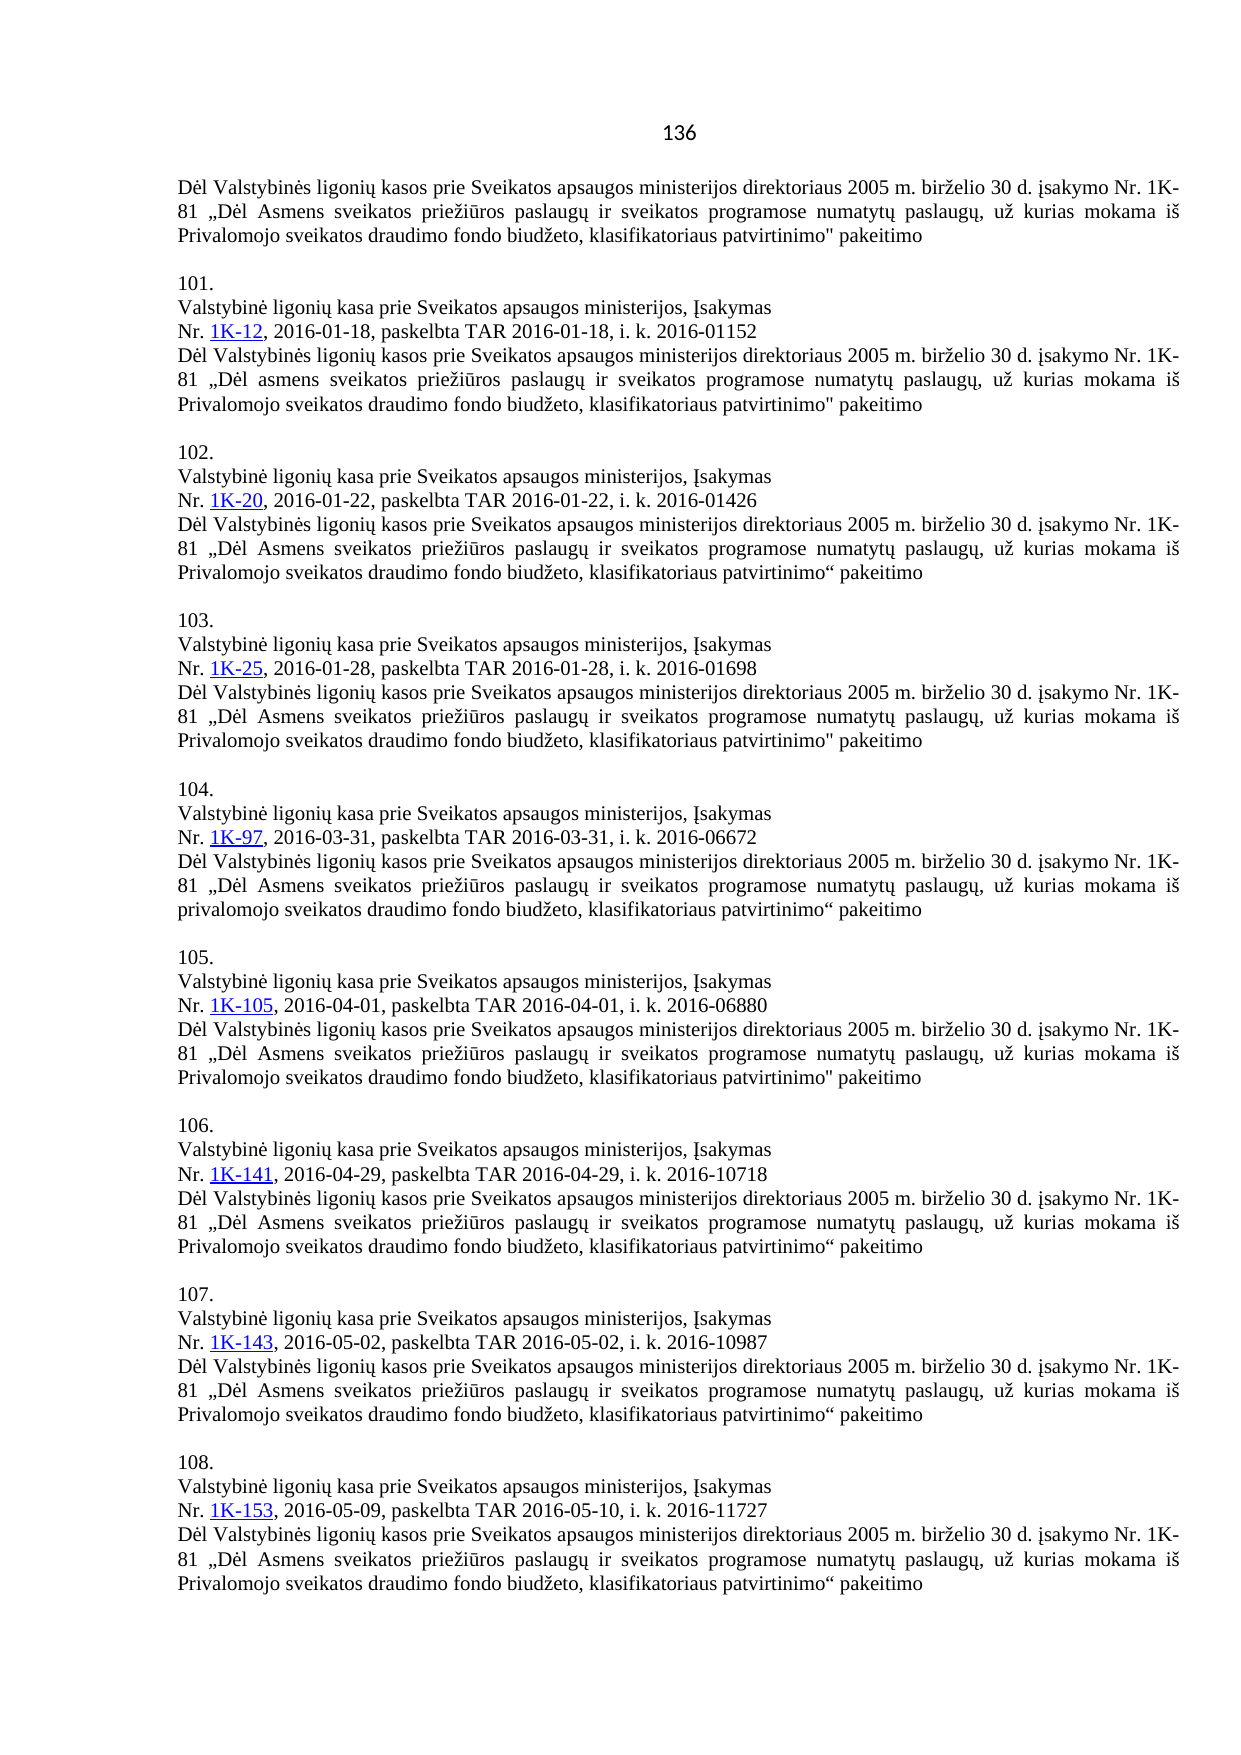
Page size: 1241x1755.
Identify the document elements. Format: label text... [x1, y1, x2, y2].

text Dėl Valstybinės ligonių kasos prie Sveikatos apsaugos ministerijos direktoriaus 2005 m. birželio 30 d. įsakymo Nr. 1K-81 „Dėl Asmens sveikatos priežiūros paslaugų ir sveikatos programose numatytų paslaugų, už kurias mokama iš Privalomojo sveikatos draudimo fondo biudžeto, klasifikatoriaus patvirtinimo“ pakeitimo [177, 1522, 1181, 1594]
text Dėl Valstybinės ligonių kasos prie Sveikatos apsaugos ministerijos direktoriaus 2005 m. birželio 30 d. įsakymo Nr. 1K-81 „Dėl Asmens sveikatos priežiūros paslaugų ir sveikatos programose numatytų paslaugų, už kurias mokama iš Privalomojo sveikatos draudimo fondo biudžeto, klasifikatoriaus patvirtinimo“ pakeitimo [177, 512, 1181, 584]
text Nr. 1K-25, 2016-01-28, paskelbta TAR 2016-01-28, i. k. 2016-01698 [177, 656, 1181, 680]
text Dėl Valstybinės ligonių kasos prie Sveikatos apsaugos ministerijos direktoriaus 2005 m. birželio 30 d. įsakymo Nr. 1K-81 „Dėl Asmens sveikatos priežiūros paslaugų ir sveikatos programose numatytų paslaugų, už kurias mokama iš Privalomojo sveikatos draudimo fondo biudžeto, klasifikatoriaus patvirtinimo" pakeitimo [177, 680, 1181, 752]
text Nr. 1K-12, 2016-01-18, paskelbta TAR 2016-01-18, i. k. 2016-01152 [177, 319, 1181, 343]
text 108. [177, 1450, 1181, 1474]
text Dėl Valstybinės ligonių kasos prie Sveikatos apsaugos ministerijos direktoriaus 2005 m. birželio 30 d. įsakymo Nr. 1K-81 „Dėl Asmens sveikatos priežiūros paslaugų ir sveikatos programose numatytų paslaugų, už kurias mokama iš privalomojo sveikatos draudimo fondo biudžeto, klasifikatoriaus patvirtinimo“ pakeitimo [177, 849, 1181, 921]
text Dėl Valstybinės ligonių kasos prie Sveikatos apsaugos ministerijos direktoriaus 2005 m. birželio 30 d. įsakymo Nr. 1K-81 „Dėl asmens sveikatos priežiūros paslaugų ir sveikatos programose numatytų paslaugų, už kurias mokama iš Privalomojo sveikatos draudimo fondo biudžeto, klasifikatoriaus patvirtinimo" pakeitimo [177, 343, 1181, 416]
text Nr. 1K-143, 2016-05-02, paskelbta TAR 2016-05-02, i. k. 2016-10987 [177, 1330, 1181, 1354]
text 104. [177, 776, 1181, 801]
text Nr. 1K-105, 2016-04-01, paskelbta TAR 2016-04-01, i. k. 2016-06880 [177, 993, 1181, 1017]
text Valstybinė ligonių kasa prie Sveikatos apsaugos ministerijos, Įsakymas [177, 969, 1181, 993]
text Dėl Valstybinės ligonių kasos prie Sveikatos apsaugos ministerijos direktoriaus 2005 m. birželio 30 d. įsakymo Nr. 1K-81 „Dėl Asmens sveikatos priežiūros paslaugų ir sveikatos programose numatytų paslaugų, už kurias mokama iš Privalomojo sveikatos draudimo fondo biudžeto, klasifikatoriaus patvirtinimo“ pakeitimo [177, 1186, 1181, 1258]
text 106. [177, 1113, 1181, 1137]
text 101. [177, 271, 1181, 295]
text Valstybinė ligonių kasa prie Sveikatos apsaugos ministerijos, Įsakymas [177, 1474, 1181, 1498]
text Nr. 1K-20, 2016-01-22, paskelbta TAR 2016-01-22, i. k. 2016-01426 [177, 488, 1181, 512]
text Nr. 1K-153, 2016-05-09, paskelbta TAR 2016-05-10, i. k. 2016-11727 [177, 1498, 1181, 1522]
text Valstybinė ligonių kasa prie Sveikatos apsaugos ministerijos, Įsakymas [177, 464, 1181, 488]
text 107. [177, 1282, 1181, 1306]
text Valstybinė ligonių kasa prie Sveikatos apsaugos ministerijos, Įsakymas [177, 1306, 1181, 1330]
text Dėl Valstybinės ligonių kasos prie Sveikatos apsaugos ministerijos direktoriaus 2005 m. birželio 30 d. įsakymo Nr. 1K-81 „Dėl Asmens sveikatos priežiūros paslaugų ir sveikatos programose numatytų paslaugų, už kurias mokama iš Privalomojo sveikatos draudimo fondo biudžeto, klasifikatoriaus patvirtinimo“ pakeitimo [177, 1354, 1181, 1426]
text 105. [177, 945, 1181, 969]
text Valstybinė ligonių kasa prie Sveikatos apsaugos ministerijos, Įsakymas [177, 632, 1181, 656]
text 103. [177, 608, 1181, 632]
text Valstybinė ligonių kasa prie Sveikatos apsaugos ministerijos, Įsakymas [177, 801, 1181, 824]
text Dėl Valstybinės ligonių kasos prie Sveikatos apsaugos ministerijos direktoriaus 2005 m. birželio 30 d. įsakymo Nr. 1K-81 „Dėl Asmens sveikatos priežiūros paslaugų ir sveikatos programose numatytų paslaugų, už kurias mokama iš Privalomojo sveikatos draudimo fondo biudžeto, klasifikatoriaus patvirtinimo" pakeitimo [177, 175, 1181, 247]
text 102. [177, 439, 1181, 464]
text Dėl Valstybinės ligonių kasos prie Sveikatos apsaugos ministerijos direktoriaus 2005 m. birželio 30 d. įsakymo Nr. 1K-81 „Dėl Asmens sveikatos priežiūros paslaugų ir sveikatos programose numatytų paslaugų, už kurias mokama iš Privalomojo sveikatos draudimo fondo biudžeto, klasifikatoriaus patvirtinimo'' pakeitimo [177, 1017, 1181, 1089]
text Valstybinė ligonių kasa prie Sveikatos apsaugos ministerijos, Įsakymas [177, 1137, 1181, 1161]
text Nr. 1K-141, 2016-04-29, paskelbta TAR 2016-04-29, i. k. 2016-10718 [177, 1161, 1181, 1186]
text Nr. 1K-97, 2016-03-31, paskelbta TAR 2016-03-31, i. k. 2016-06672 [177, 824, 1181, 849]
text Valstybinė ligonių kasa prie Sveikatos apsaugos ministerijos, Įsakymas [177, 295, 1181, 319]
